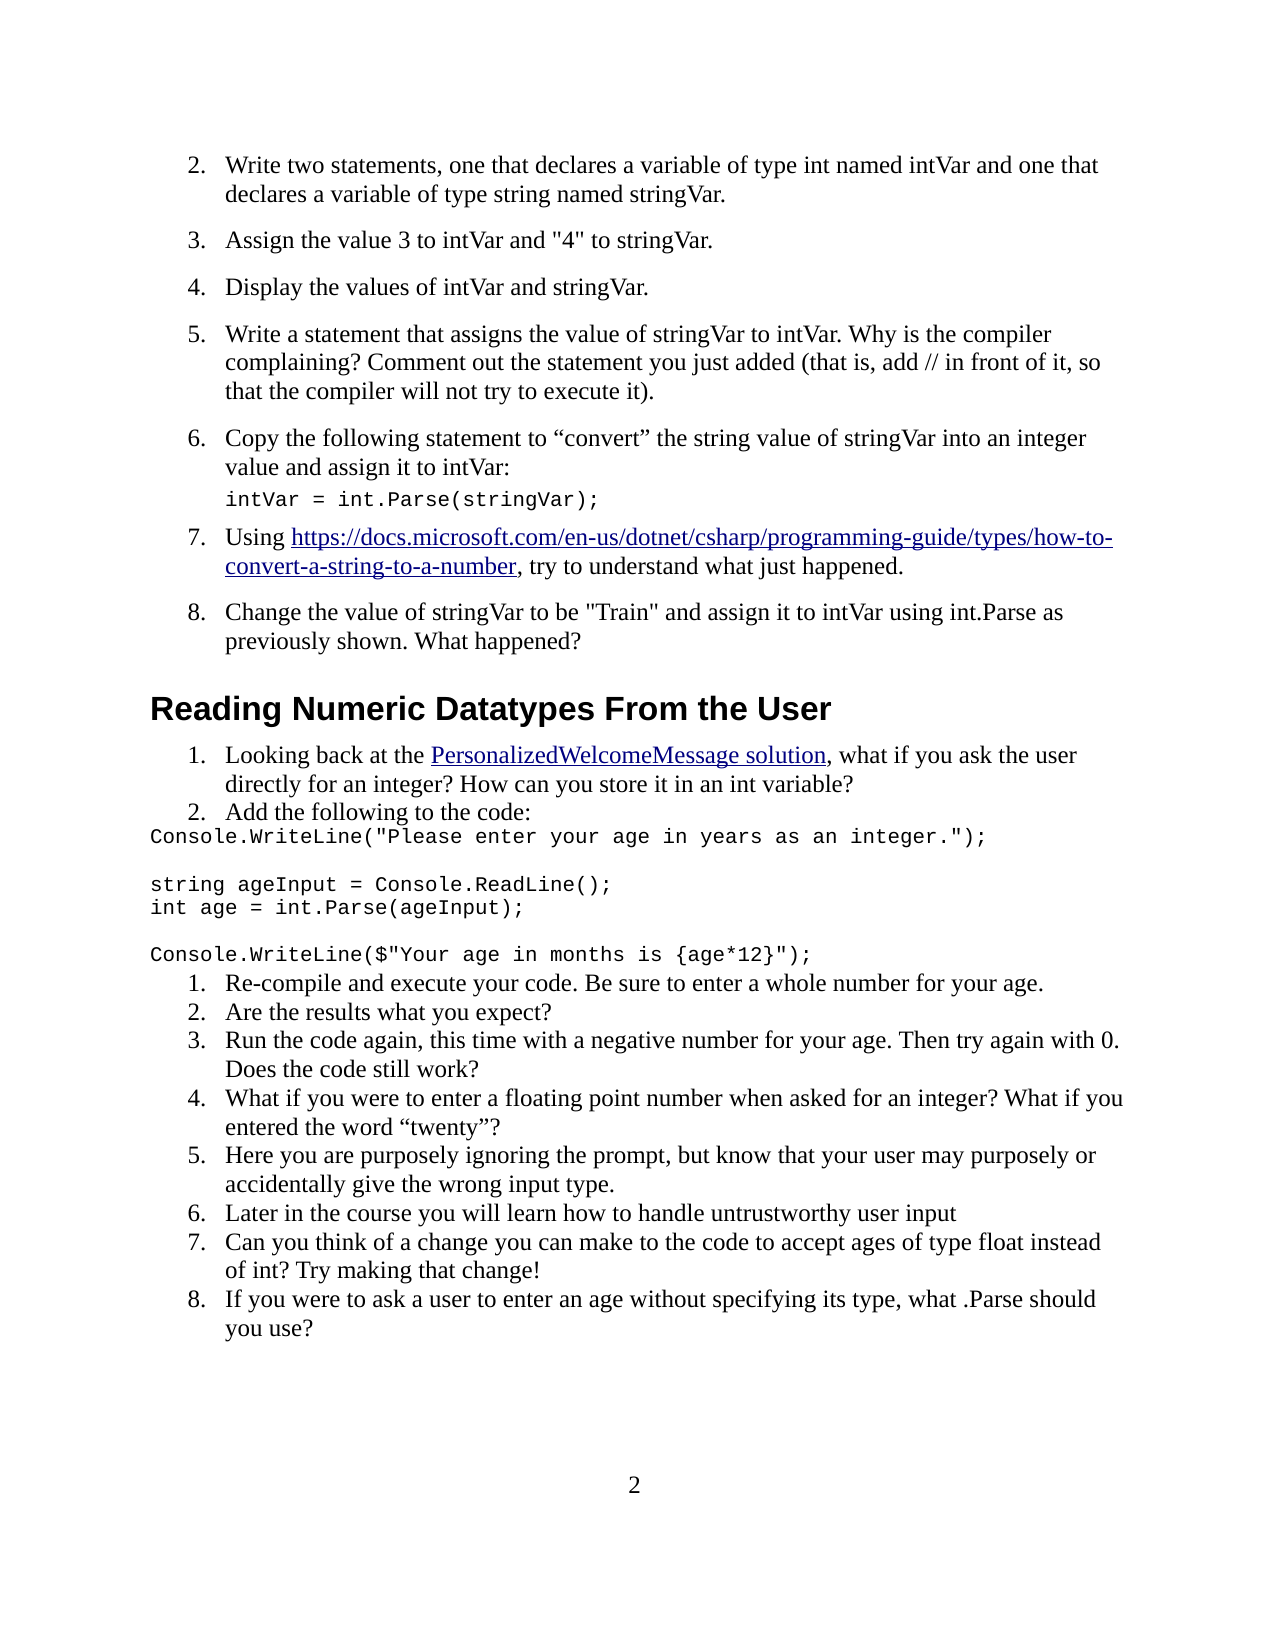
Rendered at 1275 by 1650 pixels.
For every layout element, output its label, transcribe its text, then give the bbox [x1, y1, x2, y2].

list Change the value of stringVar to be "Train" and assign it to intVar using int.Parse as previously shown. What happened? [187, 597, 1125, 655]
list Display the values of intVar and stringVar. [187, 272, 1125, 301]
list Here you are purposely ignoring the prompt, but know that your user may purposely or accidentally give the wrong input type. [187, 1141, 1125, 1198]
list Looking back at the PersonalizedWelcomeMessage solution, what if you ask the user directly for an integer? How can you store it in an int variable? [187, 740, 1125, 797]
list Copy the following statement to “convert” the string value of stringVar into an integer value and assign it to intVar: [187, 423, 1125, 480]
list Add the following to the code: [187, 797, 1125, 826]
list Later in the course you will learn how to handle untrustworthy user input [187, 1198, 1125, 1227]
list Assign the value 3 to intVar and "4" to stringVar. [187, 225, 1125, 254]
list Run the code again, this time with a negative number for your age. Then try again with 0. Does the code still work? [187, 1026, 1125, 1083]
text Console.WriteLine("Please enter your age in years as an integer."); [150, 826, 1125, 850]
list Using https://docs.microsoft.com/en-us/dotnet/csharp/programming-guide/types/how-to-convert-a-string-to-a-number, try to understand what just happened. [187, 522, 1125, 579]
text int age = int.Parse(ageInput); [150, 897, 1125, 921]
list Can you think of a change you can make to the code to accept ages of type float instead of int? Try making that change! [187, 1227, 1125, 1284]
subtitle Reading Numeric Datatypes From the User [150, 689, 1125, 727]
list Re-compile and execute your code. Be sure to enter a whole number for your age. [187, 968, 1125, 997]
text string ageInput = Console.ReadLine(); [150, 873, 1125, 897]
list If you were to ask a user to enter an age without specifying its type, what .Parse should you use? [187, 1284, 1125, 1342]
list Write a statement that assigns the value of stringVar to intVar. Why is the compiler complaining? Comment out the statement you just added (that is, add // in front of it, so that the compiler will not try to execute it). [187, 319, 1125, 405]
list What if you were to enter a floating point number when asked for an integer? What if you entered the word “twenty”? [187, 1083, 1125, 1141]
list Are the results what you expect? [187, 997, 1125, 1026]
text Console.WriteLine($"Your age in months is {age*12}"); [150, 944, 1125, 968]
list intVar = int.Parse(stringVar); [187, 489, 1125, 513]
list Write two statements, one that declares a variable of type int named intVar and one that declares a variable of type string named stringVar. [187, 150, 1125, 207]
